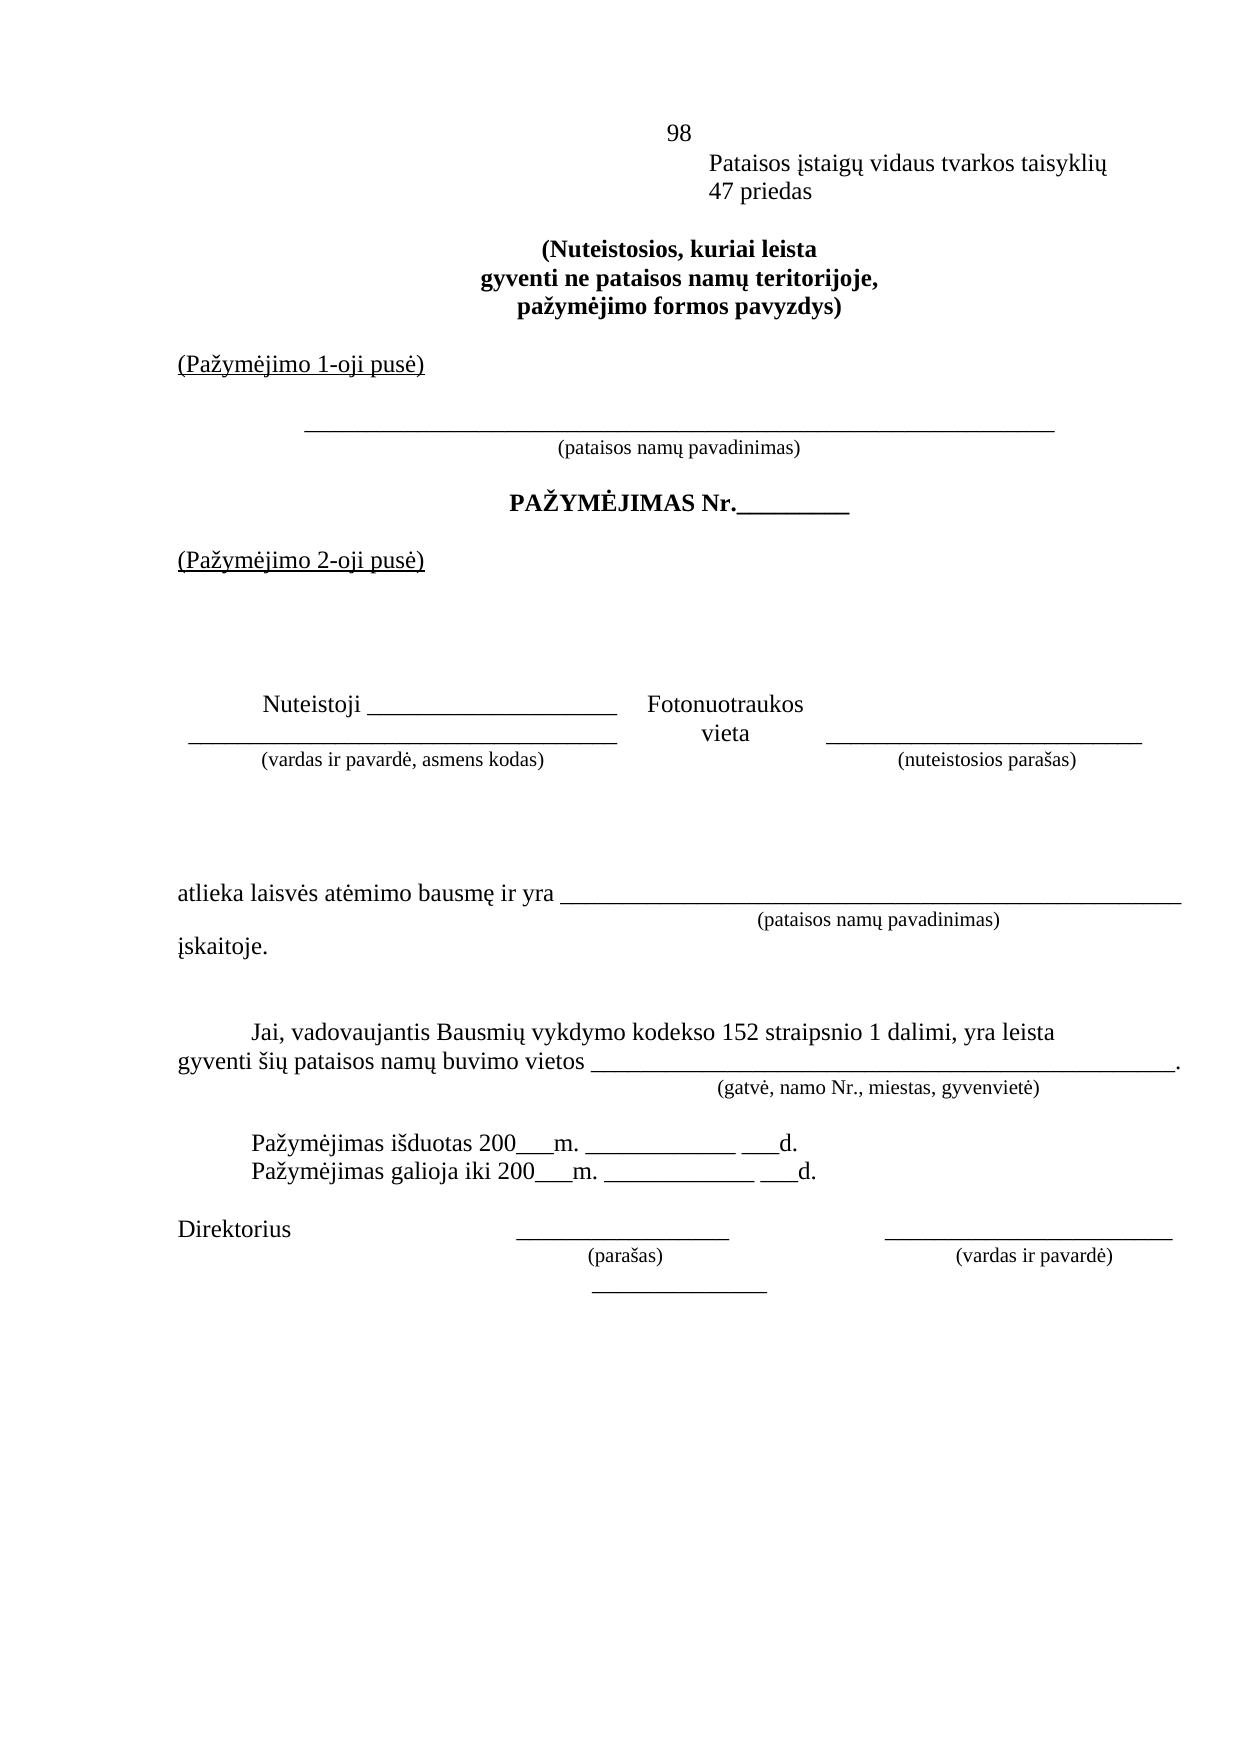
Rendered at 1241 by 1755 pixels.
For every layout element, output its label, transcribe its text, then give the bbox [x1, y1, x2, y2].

text 47 priedas [177, 176, 1181, 205]
table_header (nuteistosios parašas) [815, 603, 1181, 821]
text Pataisos įstaigų vidaus tvarkos taisyklių [709, 148, 1181, 176]
table_header Nuteistoji (vardas ir pavardė, asmens kodas) [177, 603, 636, 821]
text Jai, vadovaujantis Bausmių vykdymo kodekso 152 straipsnio 1 dalimi, yra leista [177, 1017, 1181, 1046]
text (pataisos namų pavadinimas) [177, 435, 1181, 459]
text Direktorius _________________ _______________________ [177, 1214, 1181, 1243]
text (gatvė, namo Nr., miestas, gyvenvietė) [177, 1075, 1181, 1099]
text Pažymėjimas išduotas 200___m. ____________ ___d. [177, 1128, 1181, 1156]
text Pažymėjimas galioja iki 200___m. ____________ ___d. [177, 1156, 1181, 1185]
text gyventi ne pataisos namų teritorijoje, [177, 263, 1181, 291]
text (pataisos namų pavadinimas) [177, 907, 1181, 931]
text (Pažymėjimo 2-oji pusė) [177, 545, 1181, 574]
text (parašas) (vardas ir pavardė) [177, 1243, 1181, 1267]
text pažymėjimo formos pavyzdys) [177, 291, 1181, 320]
text ____________________________________________________________ [177, 406, 1181, 435]
text įskaitoje. [177, 931, 1181, 960]
text ______________ [177, 1267, 1181, 1296]
text (Pažymėjimo 1-oji pusė) [177, 349, 1181, 378]
text gyventi šių pataisos namų buvimo vietos . [177, 1046, 1181, 1075]
text atlieka laisvės atėmimo bausmę ir yra [177, 878, 1181, 907]
text PAŽYMĖJIMAS Nr._________ [177, 488, 1181, 517]
table_header Fotonuotraukos vieta [636, 603, 815, 821]
text (Nuteistosios, kuriai leista [177, 234, 1181, 263]
